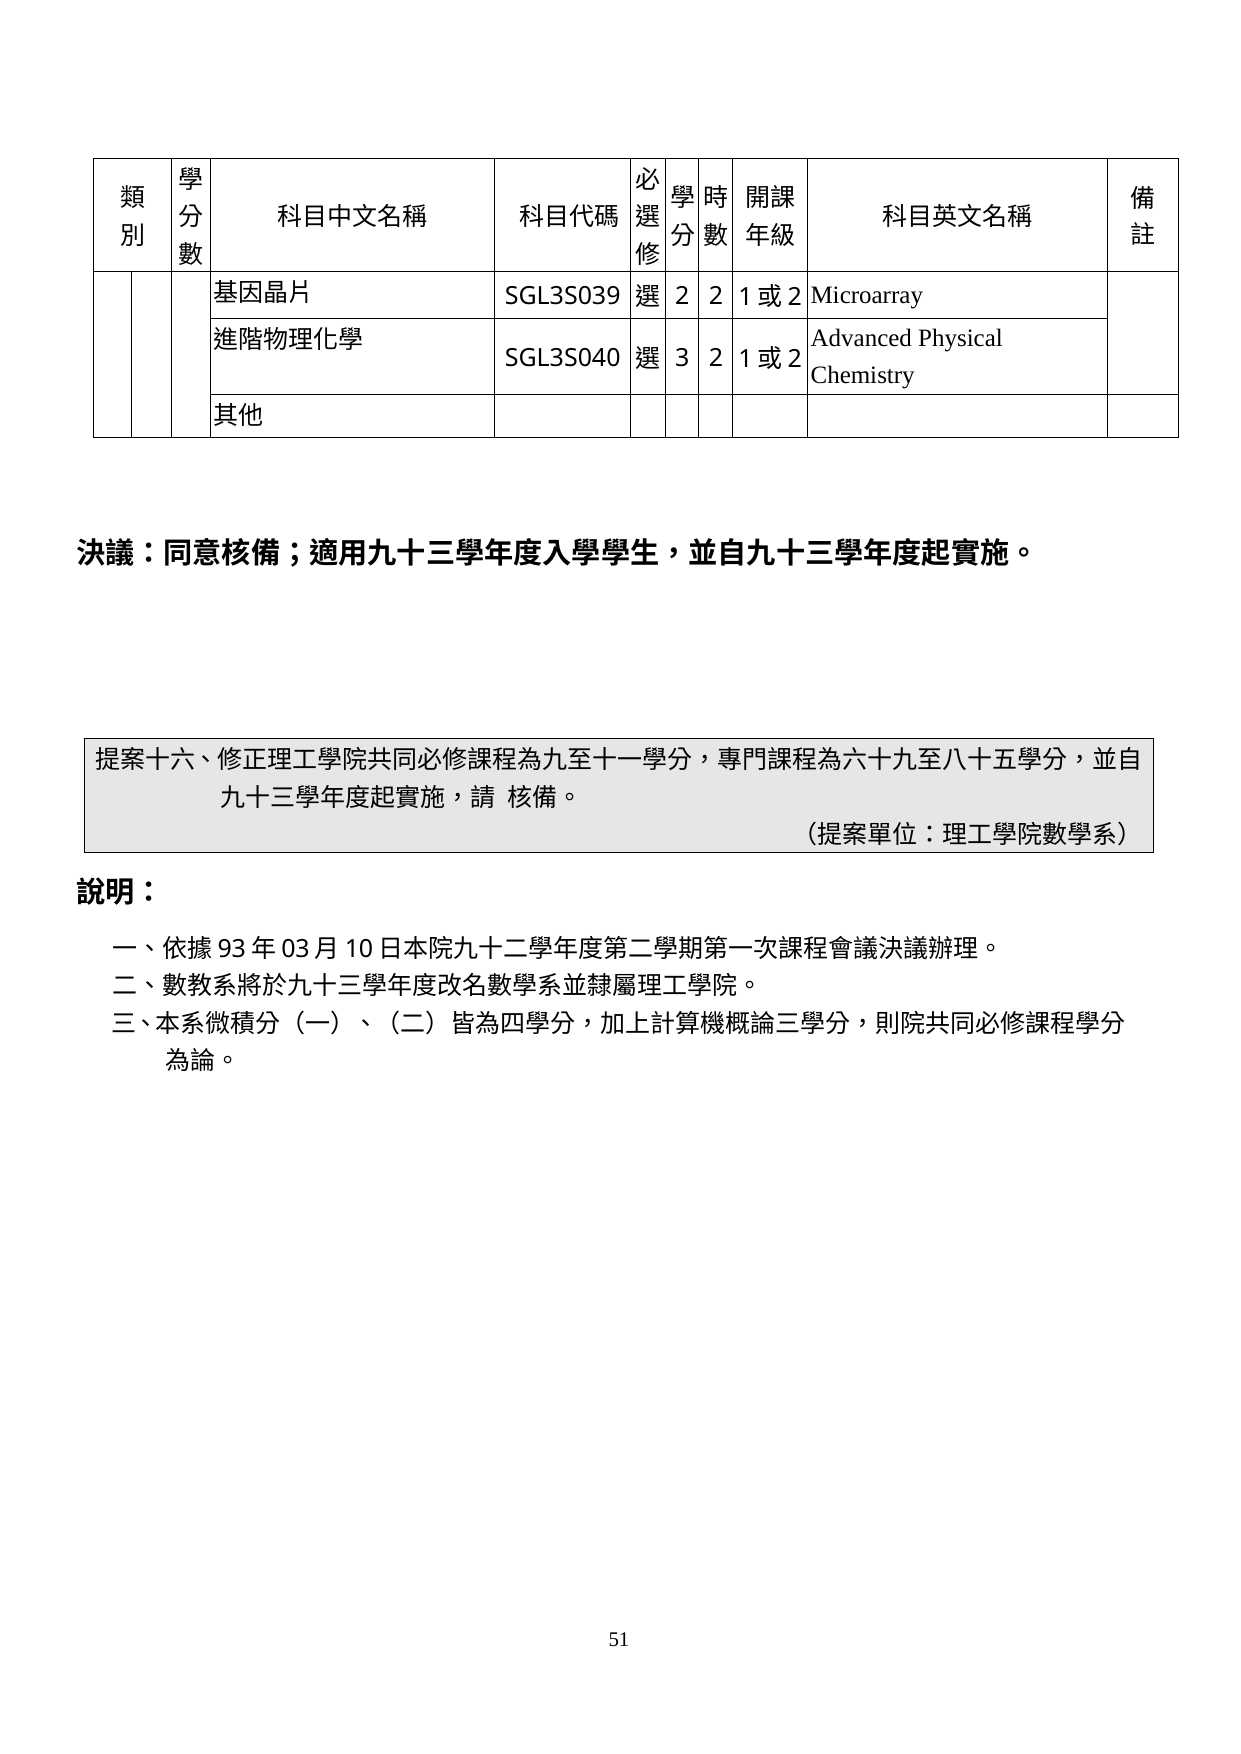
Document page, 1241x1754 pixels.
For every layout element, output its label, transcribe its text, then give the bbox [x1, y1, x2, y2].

table_header 時 數 [699, 159, 732, 271]
table_header 必選修 [631, 159, 665, 271]
table_cell 基因晶片 [211, 272, 494, 318]
table_cell 1或2 [733, 272, 807, 318]
table_header 開課年級 [733, 159, 807, 271]
table_cell SGL3S040 [495, 319, 630, 394]
table_cell [666, 395, 698, 437]
text 三、本系微積分（一）、（二）皆為四學分，加上計算機概論三學分，則院共同必修課程學分為論。 [111, 1003, 1125, 1078]
table_cell 2 [699, 319, 732, 394]
table_cell [1108, 395, 1178, 437]
table_header 科目代碼 [495, 159, 630, 271]
table_header 類 別 [94, 159, 171, 271]
table_cell [1108, 272, 1178, 394]
table_header 提案十六、修正理工學院共同必修課程為九至十一學分，專門課程為六十九至八十五學分，並自九十三學年度起實施，請 核備。 （提案單位：理工學院數學系） [85, 739, 1153, 852]
table_cell 3 [666, 319, 698, 394]
table_header 科目英文名稱 [808, 159, 1107, 271]
table_cell 選 [631, 319, 665, 394]
text 一、依據93年03月10日本院九十二學年度第二學期第一次課程會議決議辦理。 [88, 928, 1125, 965]
table_cell 進階物理化學 [211, 319, 494, 394]
table_cell 2 [699, 272, 732, 318]
text 決議：同意核備；適用九十三學年度入學學生，並自九十三學年度起實施。 [76, 513, 1125, 588]
table_cell 2 [666, 272, 698, 318]
table_cell 選 [631, 272, 665, 318]
table_cell [495, 395, 630, 437]
table_header 科目中文名稱 [211, 159, 494, 271]
table_cell 1或2 [733, 319, 807, 394]
table_header 備 註 [1108, 159, 1178, 271]
table_cell [172, 272, 210, 437]
table_cell [733, 395, 807, 437]
table_header 學分 [666, 159, 698, 271]
table_cell [132, 272, 171, 437]
text 說明： [76, 853, 1125, 928]
table_cell [808, 395, 1107, 437]
table_cell [699, 395, 732, 437]
table_cell [631, 395, 665, 437]
text 二、數教系將於九十三學年度改名數學系並隸屬理工學院。 [88, 965, 1125, 1003]
table_cell SGL3S039 [495, 272, 630, 318]
table_cell [94, 272, 131, 437]
table_cell Microarray [808, 272, 1107, 318]
table_cell 其他 [211, 395, 494, 437]
table_cell Advanced Physical Chemistry [808, 319, 1107, 394]
table_header 學分數 [172, 159, 210, 271]
